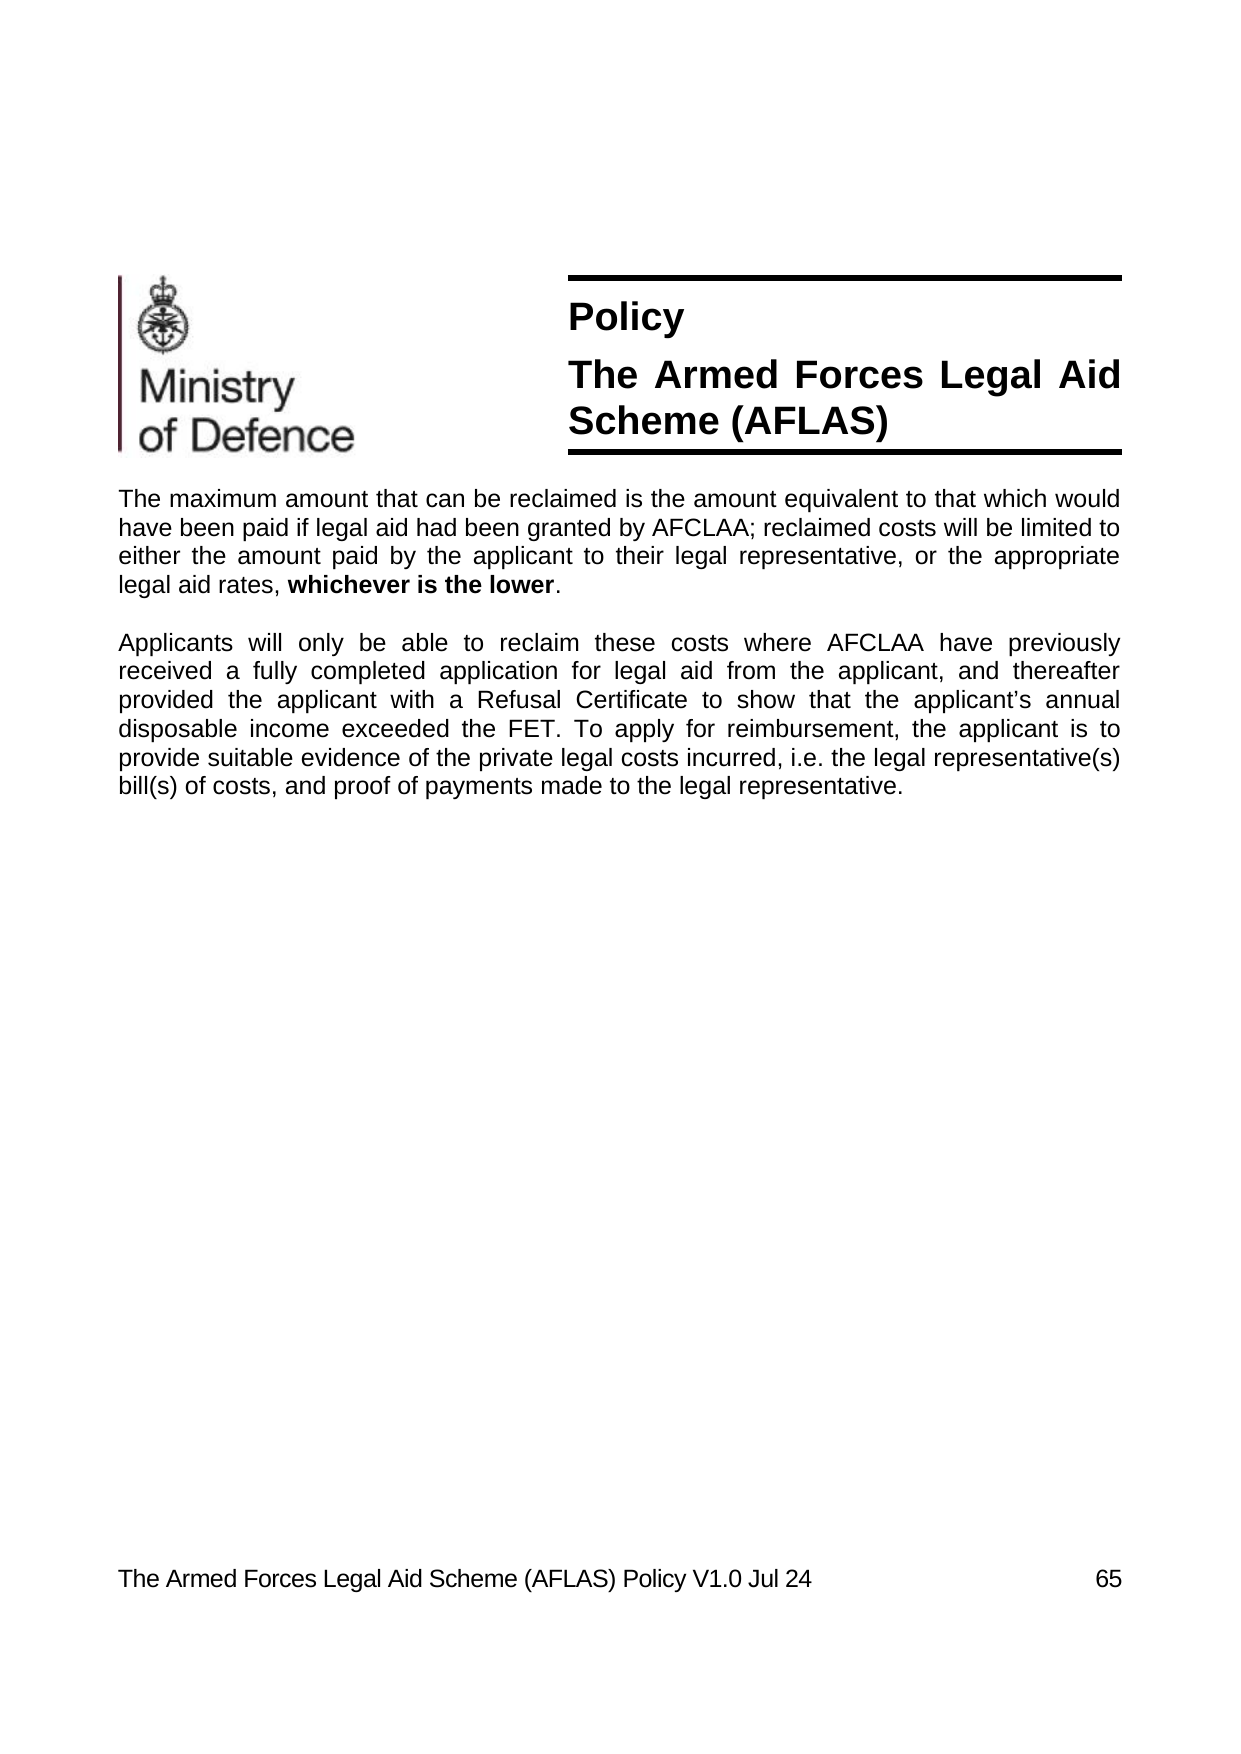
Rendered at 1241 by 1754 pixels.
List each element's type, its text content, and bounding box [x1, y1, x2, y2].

text Applicants will only be able to reclaim these costs where AFCLAA have previously received a fully completed application for legal aid from the applicant, and thereafter provided the applicant with a Refusal Certificate to show that the applicant’s annual disposable income exceeded the FET. To apply for reimbursement, the applicant is to provide suitable evidence of the private legal costs incurred, i.e. the legal representative(s) bill(s) of costs, and proof of payments made to the legal representative. [118, 627, 1122, 800]
text The maximum amount that can be reclaimed is the amount equivalent to that which would have been paid if legal aid had been granted by AFCLAA; reclaimed costs will be limited to either the amount paid by the applicant to their legal representative, or the appropriate legal aid rates, whichever is the lower. [118, 484, 1122, 599]
